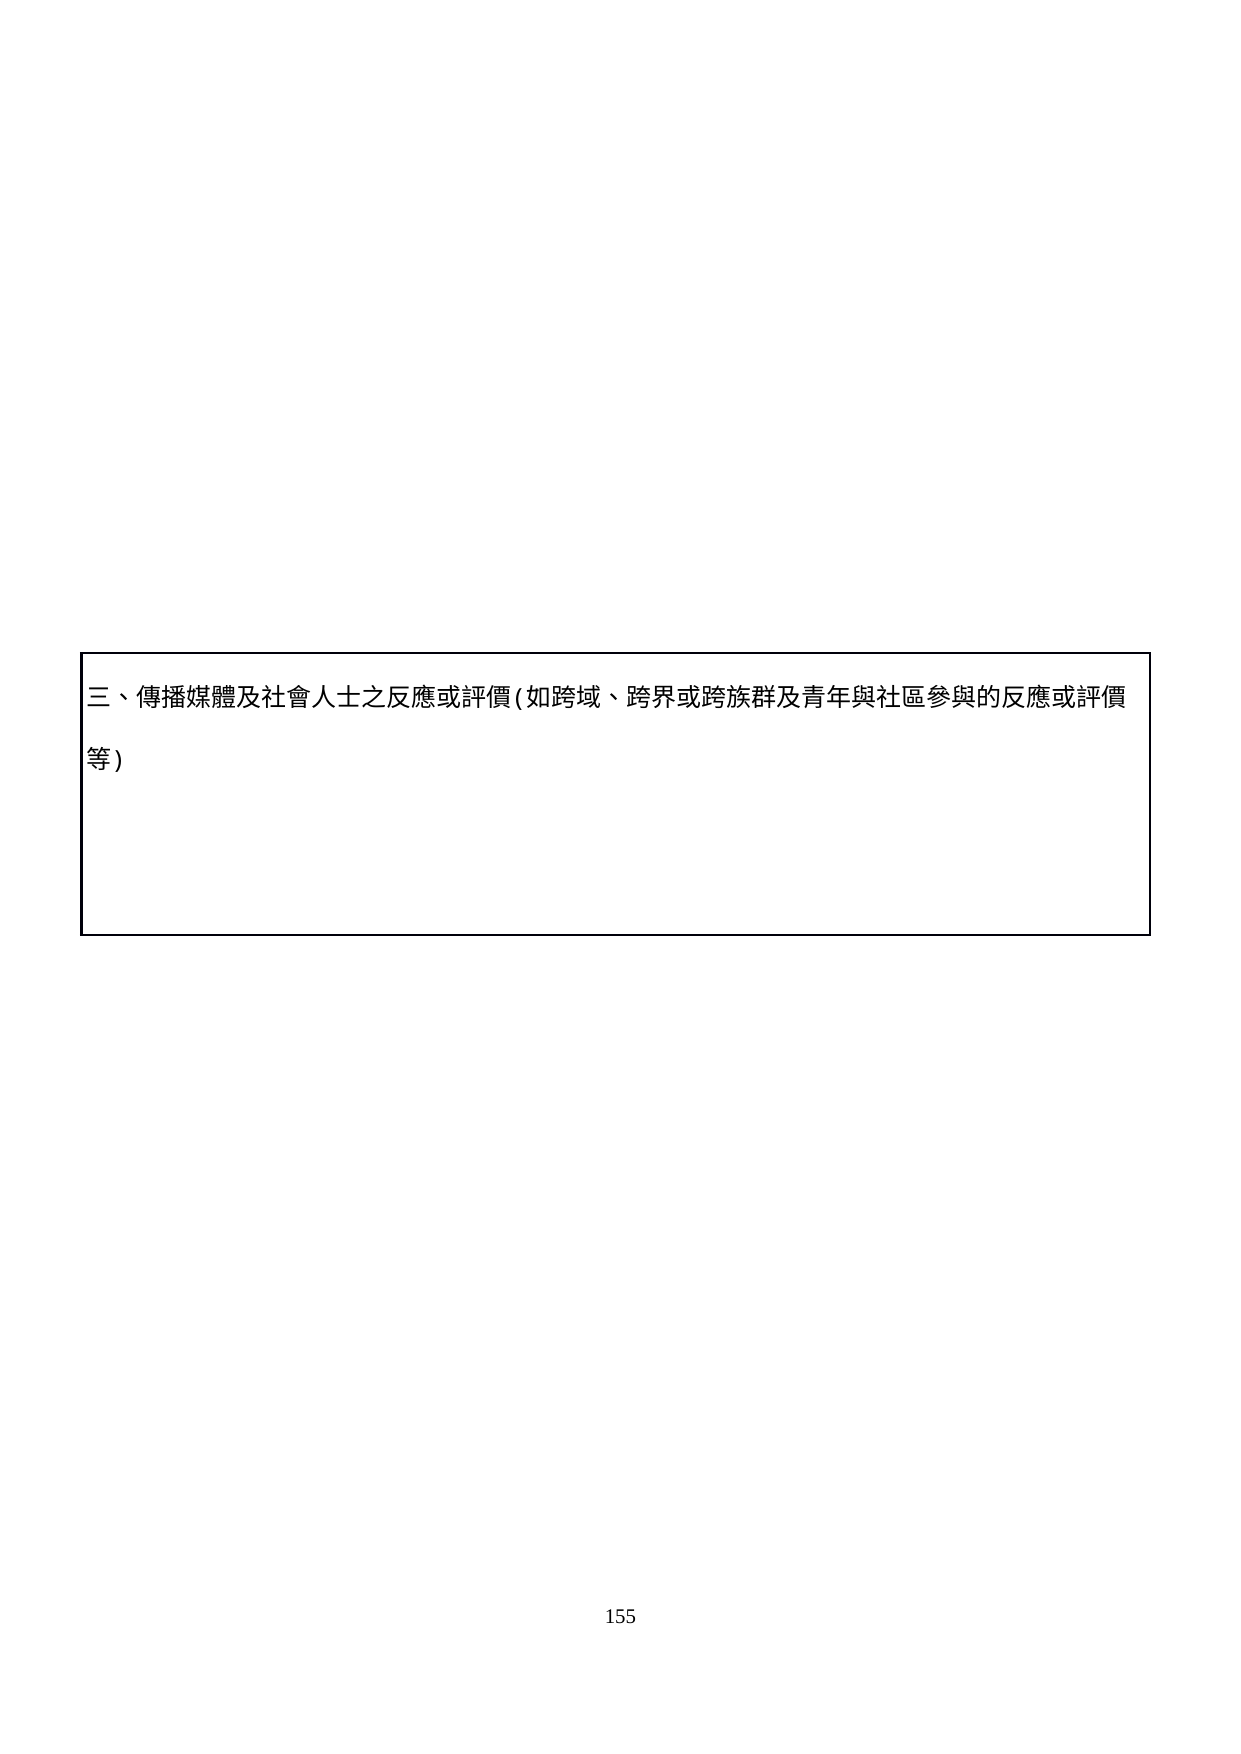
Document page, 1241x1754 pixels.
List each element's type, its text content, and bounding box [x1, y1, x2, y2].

table_cell 三、傳播媒體及社會人士之反應或評價(如跨域、跨界或跨族群及青年與社區參與的反應或評價等) [83, 654, 1149, 934]
